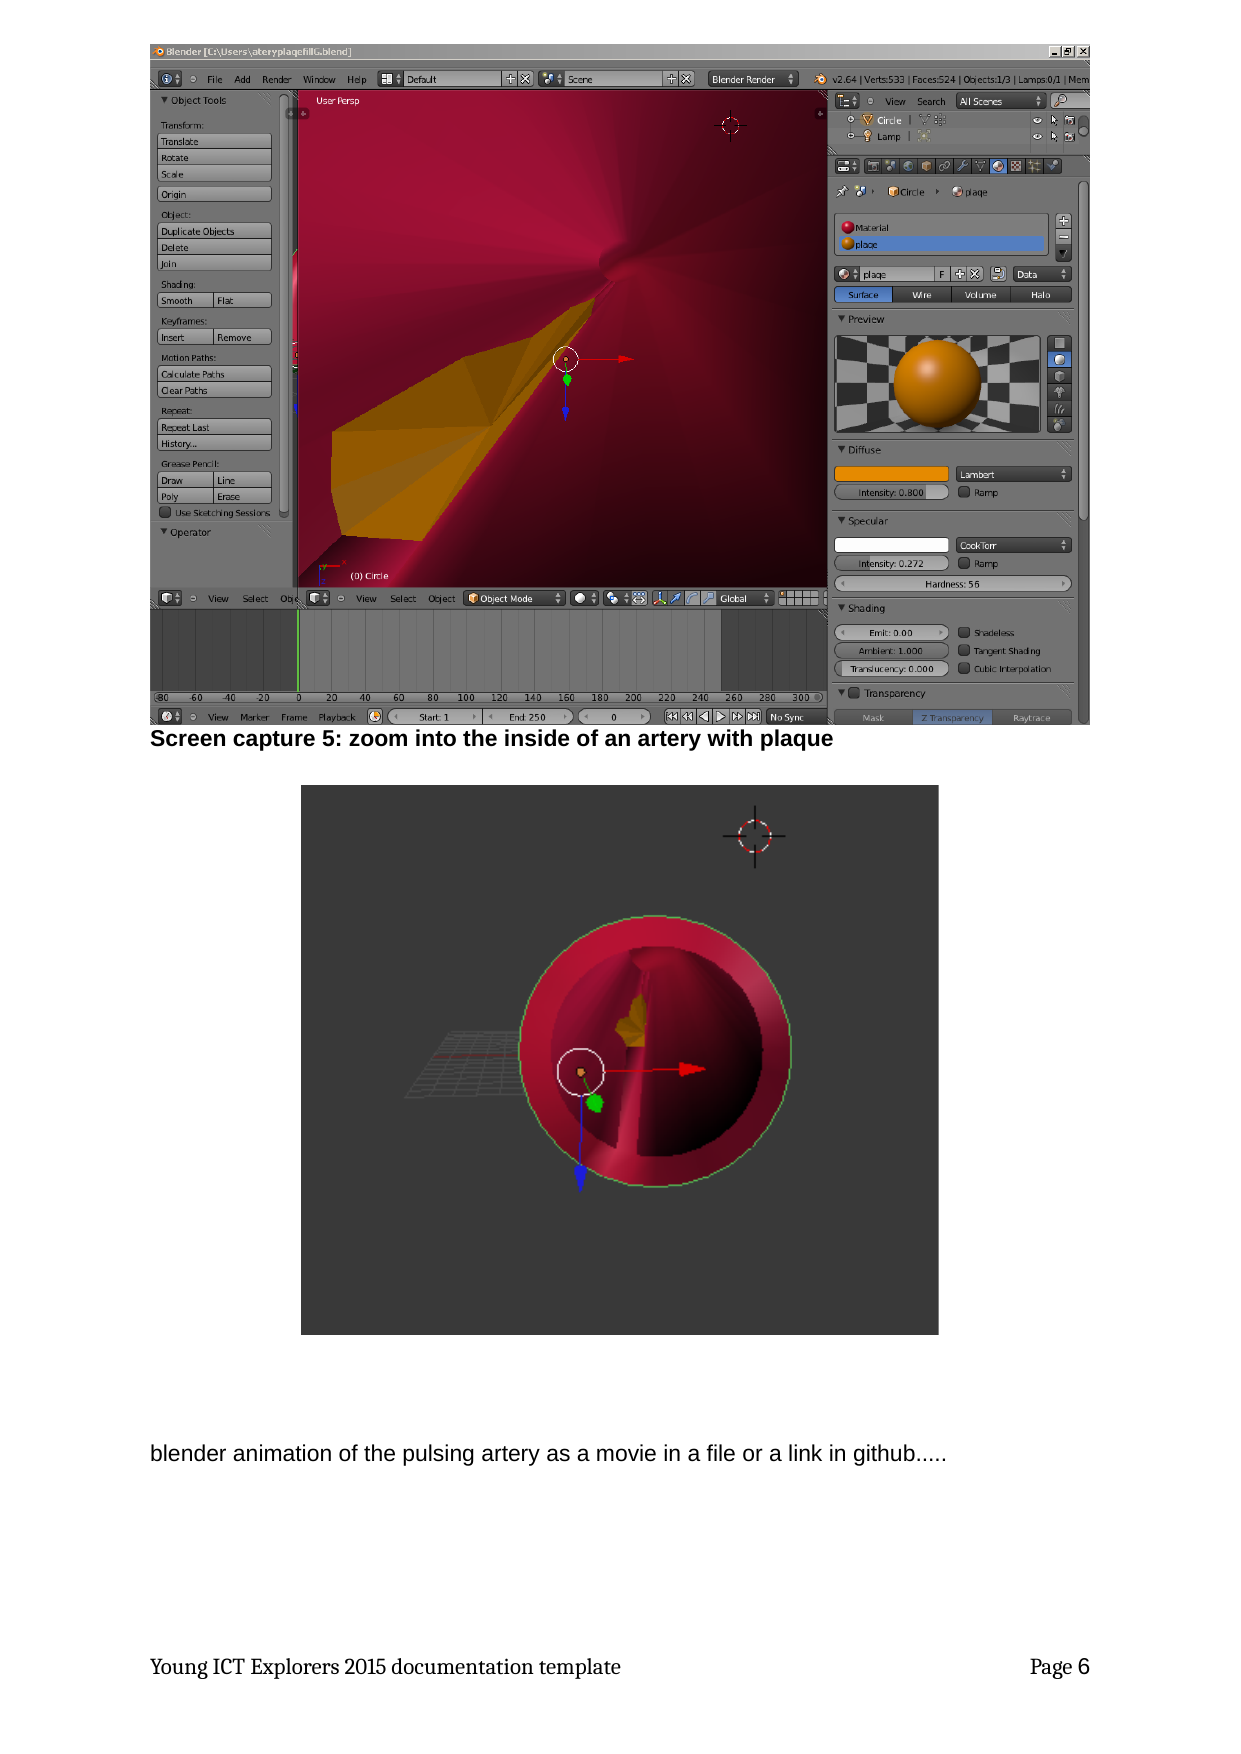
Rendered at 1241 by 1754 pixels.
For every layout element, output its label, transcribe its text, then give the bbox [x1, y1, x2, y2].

picture [150, 44, 1090, 725]
text blender animation of the pulsing artery as a movie in a file or a link in github..... [150, 1440, 1090, 1467]
picture [301, 785, 939, 1335]
text Screen capture 5: zoom into the inside of an artery with plaque [150, 725, 1090, 751]
